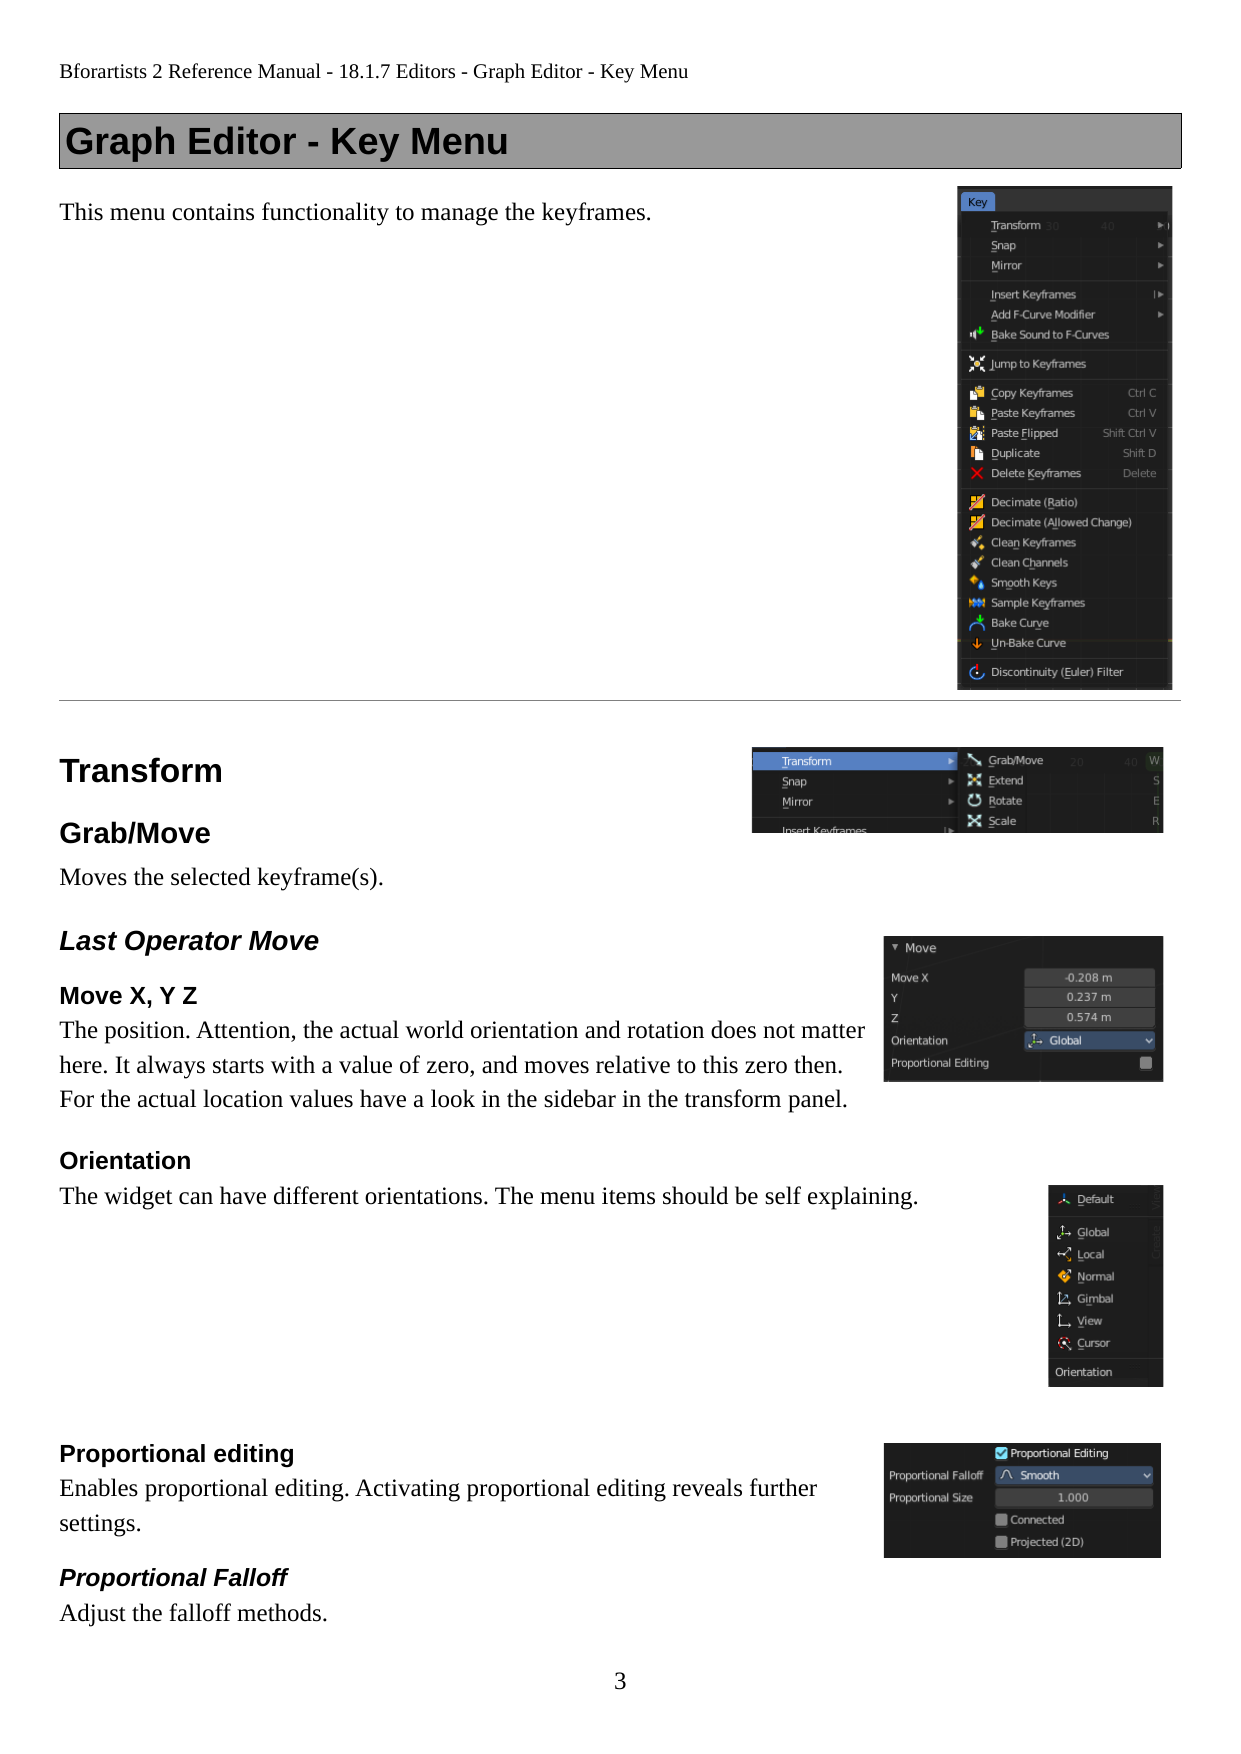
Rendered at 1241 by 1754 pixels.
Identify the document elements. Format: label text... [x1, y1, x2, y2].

subtitle [1164, 981, 1181, 1009]
table_header Graph Editor - Key Menu [60, 114, 1181, 168]
text The widget can have different orientations. The menu items should be self explaining. [59, 1181, 1181, 1210]
subtitle Grab/Move [59, 816, 1181, 850]
subtitle Move X, Y Z [59, 981, 883, 1009]
picture [883, 1443, 1161, 1558]
subtitle Orientation [59, 1146, 1181, 1175]
picture [751, 747, 1164, 833]
subtitle [1164, 750, 1181, 789]
subtitle Transform [59, 750, 751, 789]
picture [1048, 1185, 1164, 1387]
text Adjust the falloff methods. [59, 1598, 1181, 1627]
text Enables proportional editing. Activating proportional editing reveals further settings. [59, 1473, 883, 1537]
text This menu contains functionality to manage the keyframes. [59, 197, 957, 225]
picture [883, 936, 1164, 1082]
subtitle Last Operator Move [59, 924, 1181, 956]
picture [957, 186, 1173, 690]
subtitle Proportional editing [59, 1439, 1181, 1467]
text The position. Attention, the actual world orientation and rotation does not matter here. It always starts with a value of zero, and moves relative to this zero then. For the actual location values have a look in the sidebar in the transform panel. [59, 1016, 1181, 1113]
subtitle Proportional Falloff [59, 1563, 1181, 1592]
text Moves the selected keyframe(s). [59, 862, 1181, 891]
